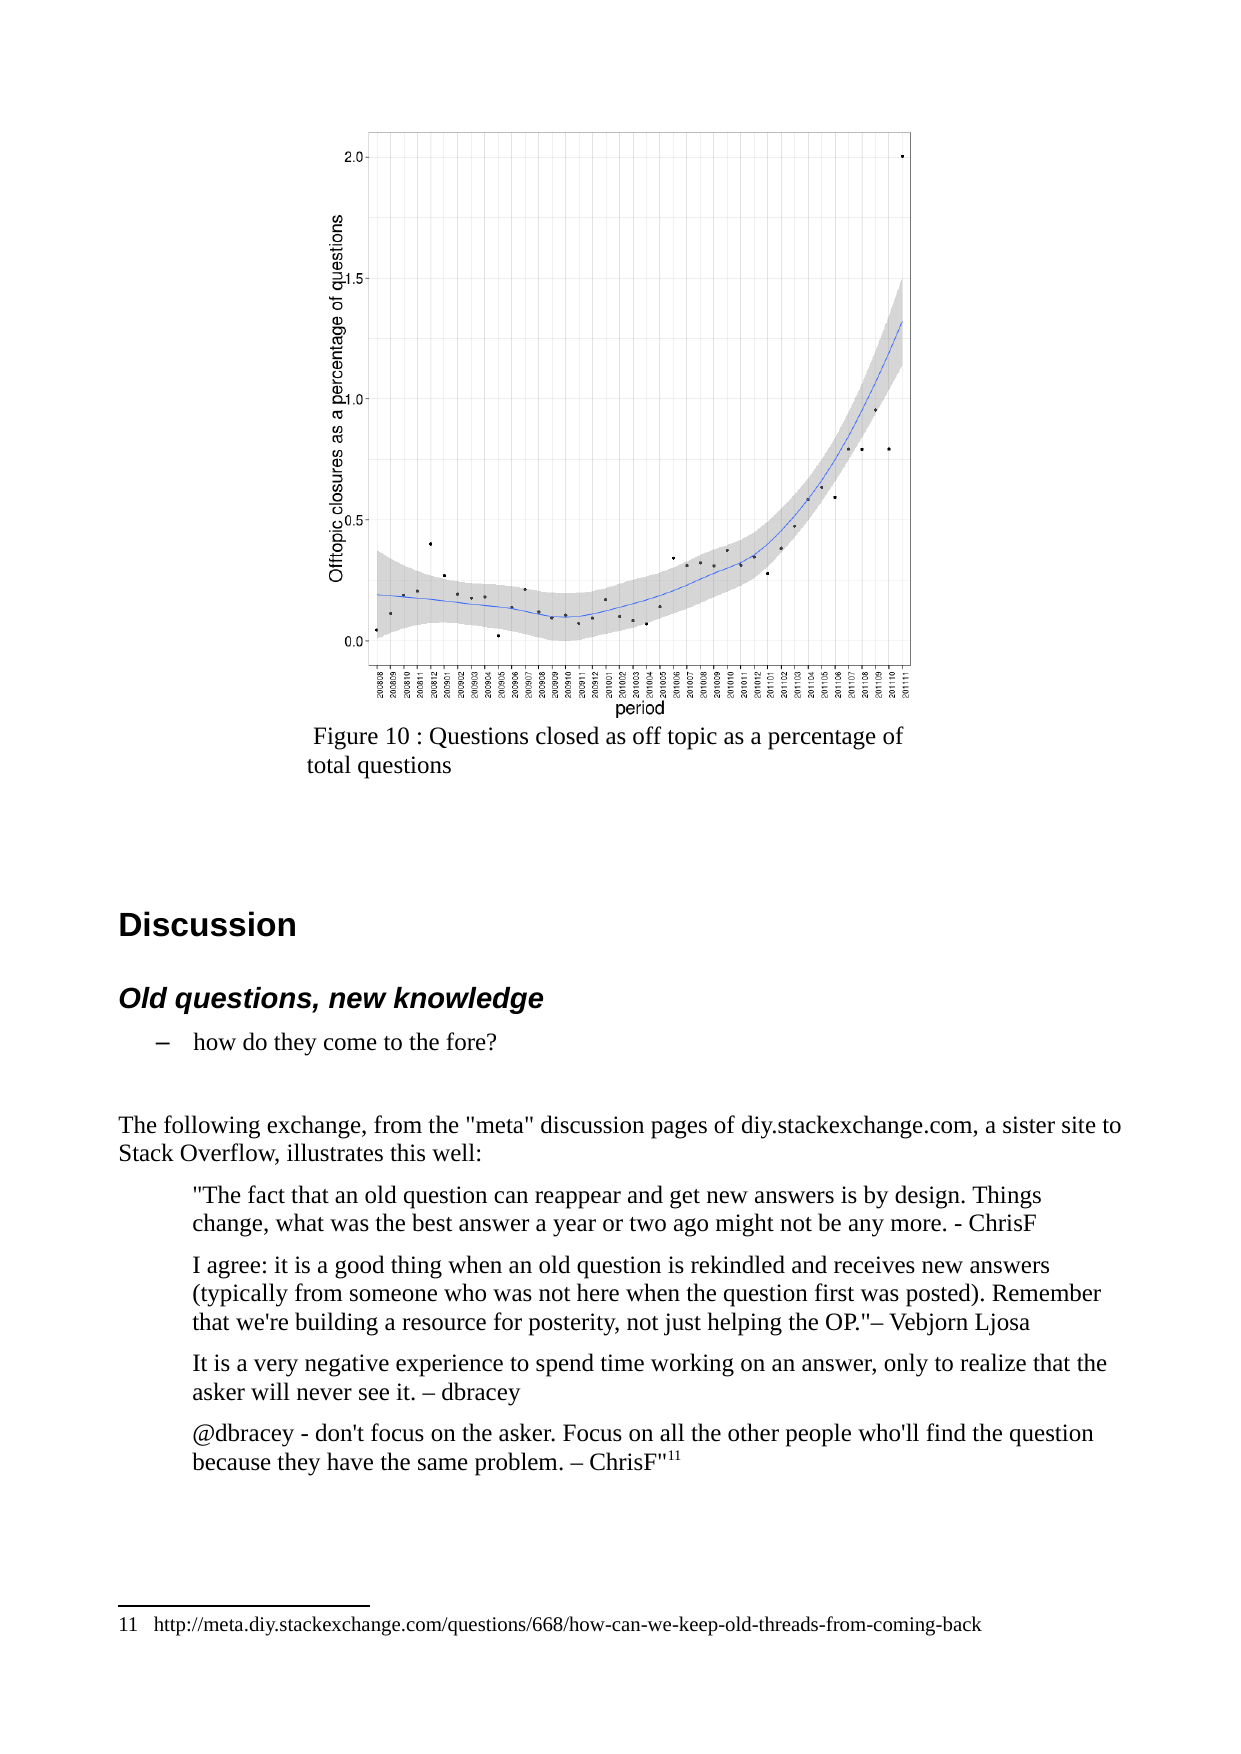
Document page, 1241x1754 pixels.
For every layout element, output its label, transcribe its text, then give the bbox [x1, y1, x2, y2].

picture [320, 121, 920, 722]
text http://meta.diy.stackexchange.com/questions/668/how-can-we-keep-old-threads-from-coming-back [118, 1612, 1122, 1636]
text Figure 10 : Questions closed as off topic as a percentage of total questions [307, 722, 933, 779]
list how do they come to the fore? [156, 1027, 1122, 1056]
text It is a very negative experience to spend time working on an answer, only to realize that the asker will never see it. – dbracey [192, 1348, 1122, 1406]
subtitle Discussion [118, 905, 1122, 944]
subtitle Old questions, new knowledge [118, 981, 1122, 1015]
text The following exchange, from the "meta" discussion pages of diy.stackexchange.com, a sister site to Stack Overflow, illustrates this well: [118, 1110, 1122, 1167]
text "The fact that an old question can reappear and get new answers is by design. Things change, what was the best answer a year or two ago might not be any more. - ChrisF [192, 1180, 1122, 1237]
text @dbracey - don't focus on the asker. Focus on all the other people who'll find the question because they have the same problem. – ChrisF" [192, 1418, 1122, 1476]
text I agree: it is a good thing when an old question is rekindled and receives new answers (typically from someone who was not here when the question first was posted). Remember that we're building a resource for posterity, not just helping the OP."– Vebjorn Ljosa [192, 1250, 1122, 1336]
